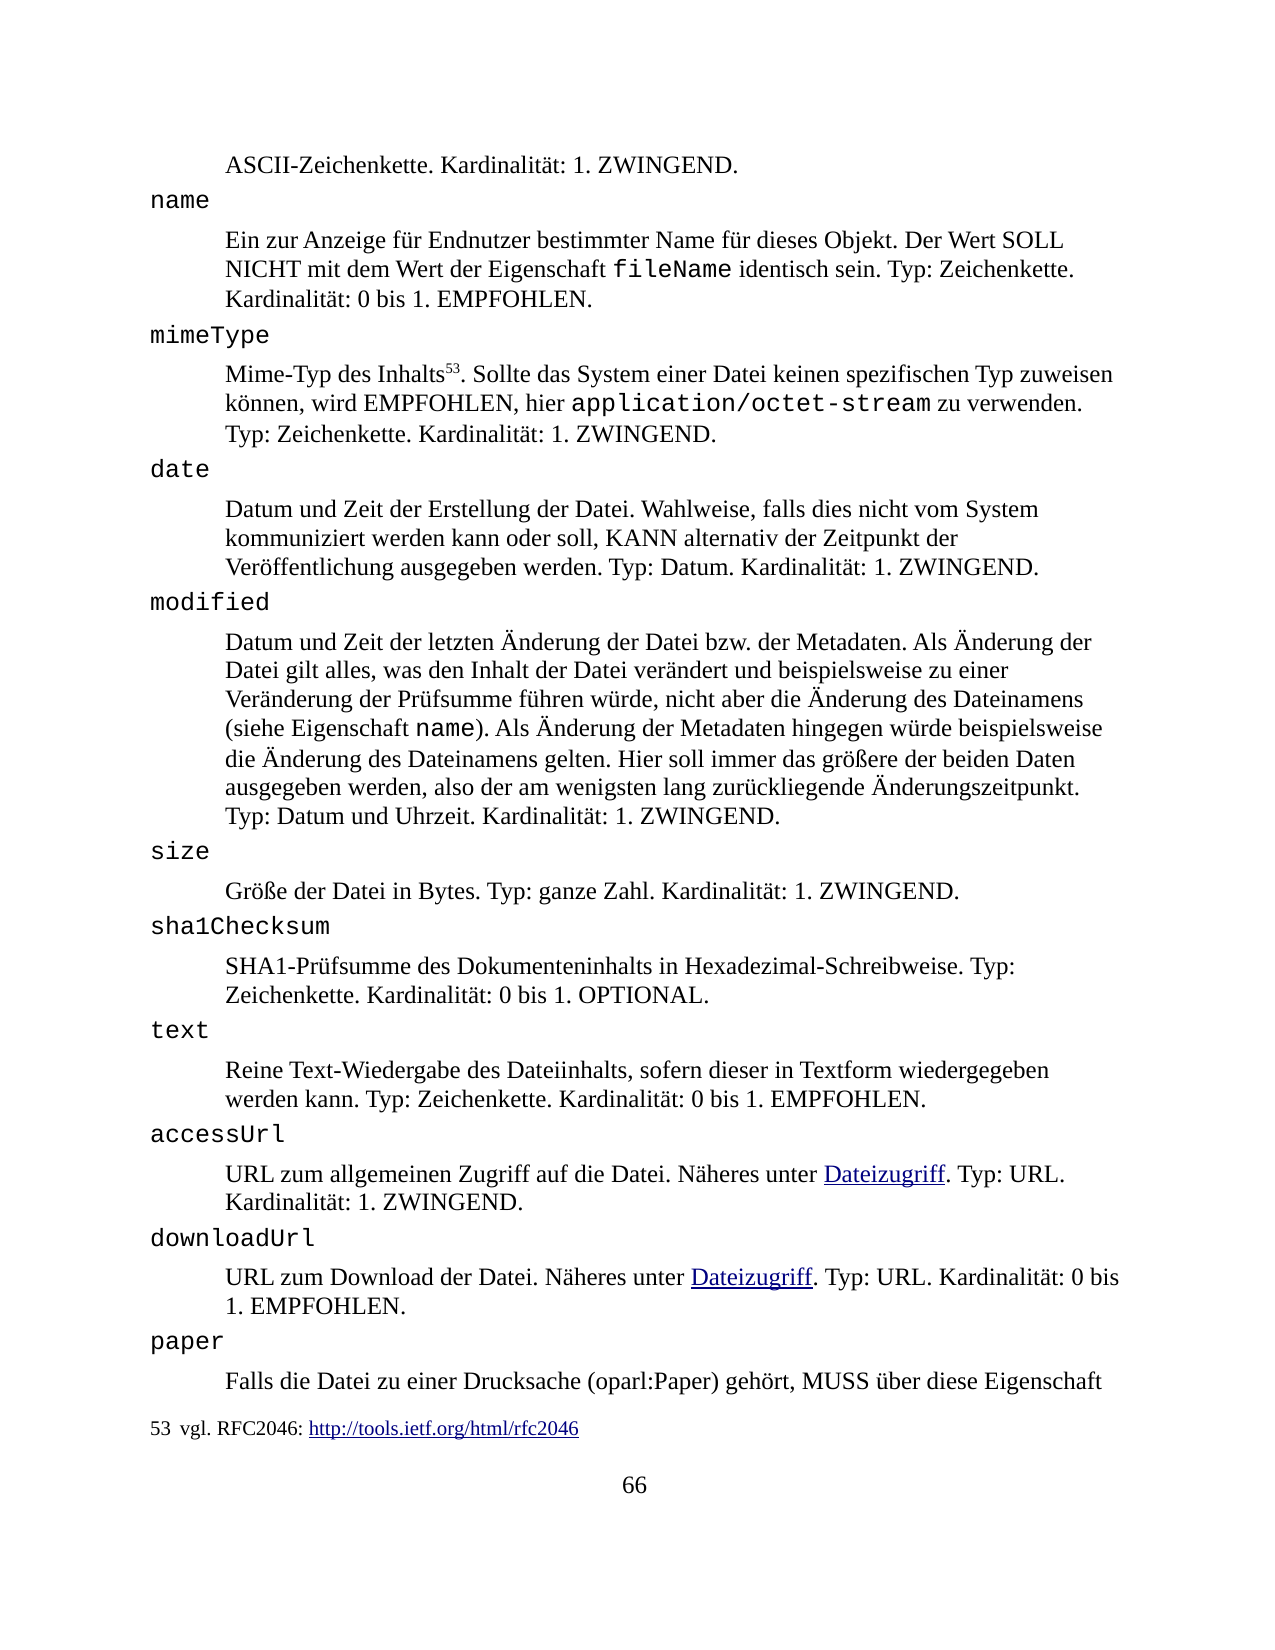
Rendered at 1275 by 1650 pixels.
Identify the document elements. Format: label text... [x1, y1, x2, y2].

text Ein zur Anzeige für Endnutzer bestimmter Name für dieses Objekt. Der Wert SOLL NICHT mit dem Wert der Eigenschaft fileName identisch sein. Typ: Zeichenkette. Kardinalität: 0 bis 1. EMPFOHLEN. [225, 225, 1125, 313]
text URL zum allgemeinen Zugriff auf die Datei. Näheres unter Dateizugriff. Typ: URL. Kardinalität: 1. ZWINGEND. [225, 1159, 1125, 1216]
text Datum und Zeit der Erstellung der Datei. Wahlweise, falls dies nicht vom System kommuniziert werden kann oder soll, KANN alternativ der Zeitpunkt der Veröffentlichung ausgegeben werden. Typ: Datum. Kardinalität: 1. ZWINGEND. [225, 494, 1125, 580]
text URL zum Download der Datei. Näheres unter Dateizugriff. Typ: URL. Kardinalität: 0 bis 1. EMPFOHLEN. [225, 1262, 1125, 1320]
text Datum und Zeit der letzten Änderung der Datei bzw. der Metadaten. Als Änderung der Datei gilt alles, was den Inhalt der Datei verändert und beispielsweise zu einer Veränderung der Prüfsumme führen würde, nicht aber die Änderung des Dateinamens (siehe Eigenschaft name). Als Änderung der Metadaten hingegen würde beispielsweise die Änderung des Dateinamens gelten. Hier soll immer das größere der beiden Daten ausgegeben werden, also der am wenigsten lang zurückliegende Änderungszeitpunkt. Typ: Datum und Uhrzeit. Kardinalität: 1. ZWINGEND. [225, 627, 1125, 830]
text Größe der Datei in Bytes. Typ: ganze Zahl. Kardinalität: 1. ZWINGEND. [225, 876, 1125, 905]
text Reine Text-Wiedergabe des Dateiinhalts, sofern dieser in Textform wiedergegeben werden kann. Typ: Zeichenkette. Kardinalität: 0 bis 1. EMPFOHLEN. [225, 1055, 1125, 1112]
text ASCII-Zeichenkette. Kardinalität: 1. ZWINGEND. [225, 150, 1125, 179]
text SHA1-Prüfsumme des Dokumenteninhalts in Hexadezimal-Schreibweise. Typ: Zeichenkette. Kardinalität: 0 bis 1. OPTIONAL. [225, 951, 1125, 1009]
text size [150, 839, 1125, 867]
text accessUrl [150, 1121, 1125, 1150]
text text [150, 1018, 1125, 1046]
text Mime-Typ des Inhalts. Sollte das System einer Datei keinen spezifischen Typ zuweisen können, wird EMPFOHLEN, hier application/octet-stream zu verwenden. Typ: Zeichenkette. Kardinalität: 1. ZWINGEND. [225, 359, 1125, 448]
text sha1Checksum [150, 914, 1125, 942]
text modified [150, 589, 1125, 618]
text date [150, 457, 1125, 485]
text name [150, 188, 1125, 216]
text paper [150, 1329, 1125, 1357]
text vgl. RFC2046: http://tools.ietf.org/html/rfc2046 [150, 1416, 1125, 1440]
text downloadUrl [150, 1225, 1125, 1253]
text mimeType [150, 322, 1125, 351]
text Falls die Datei zu einer Drucksache (oparl:Paper) gehört, MUSS über diese Eigenschaft [225, 1366, 1125, 1395]
